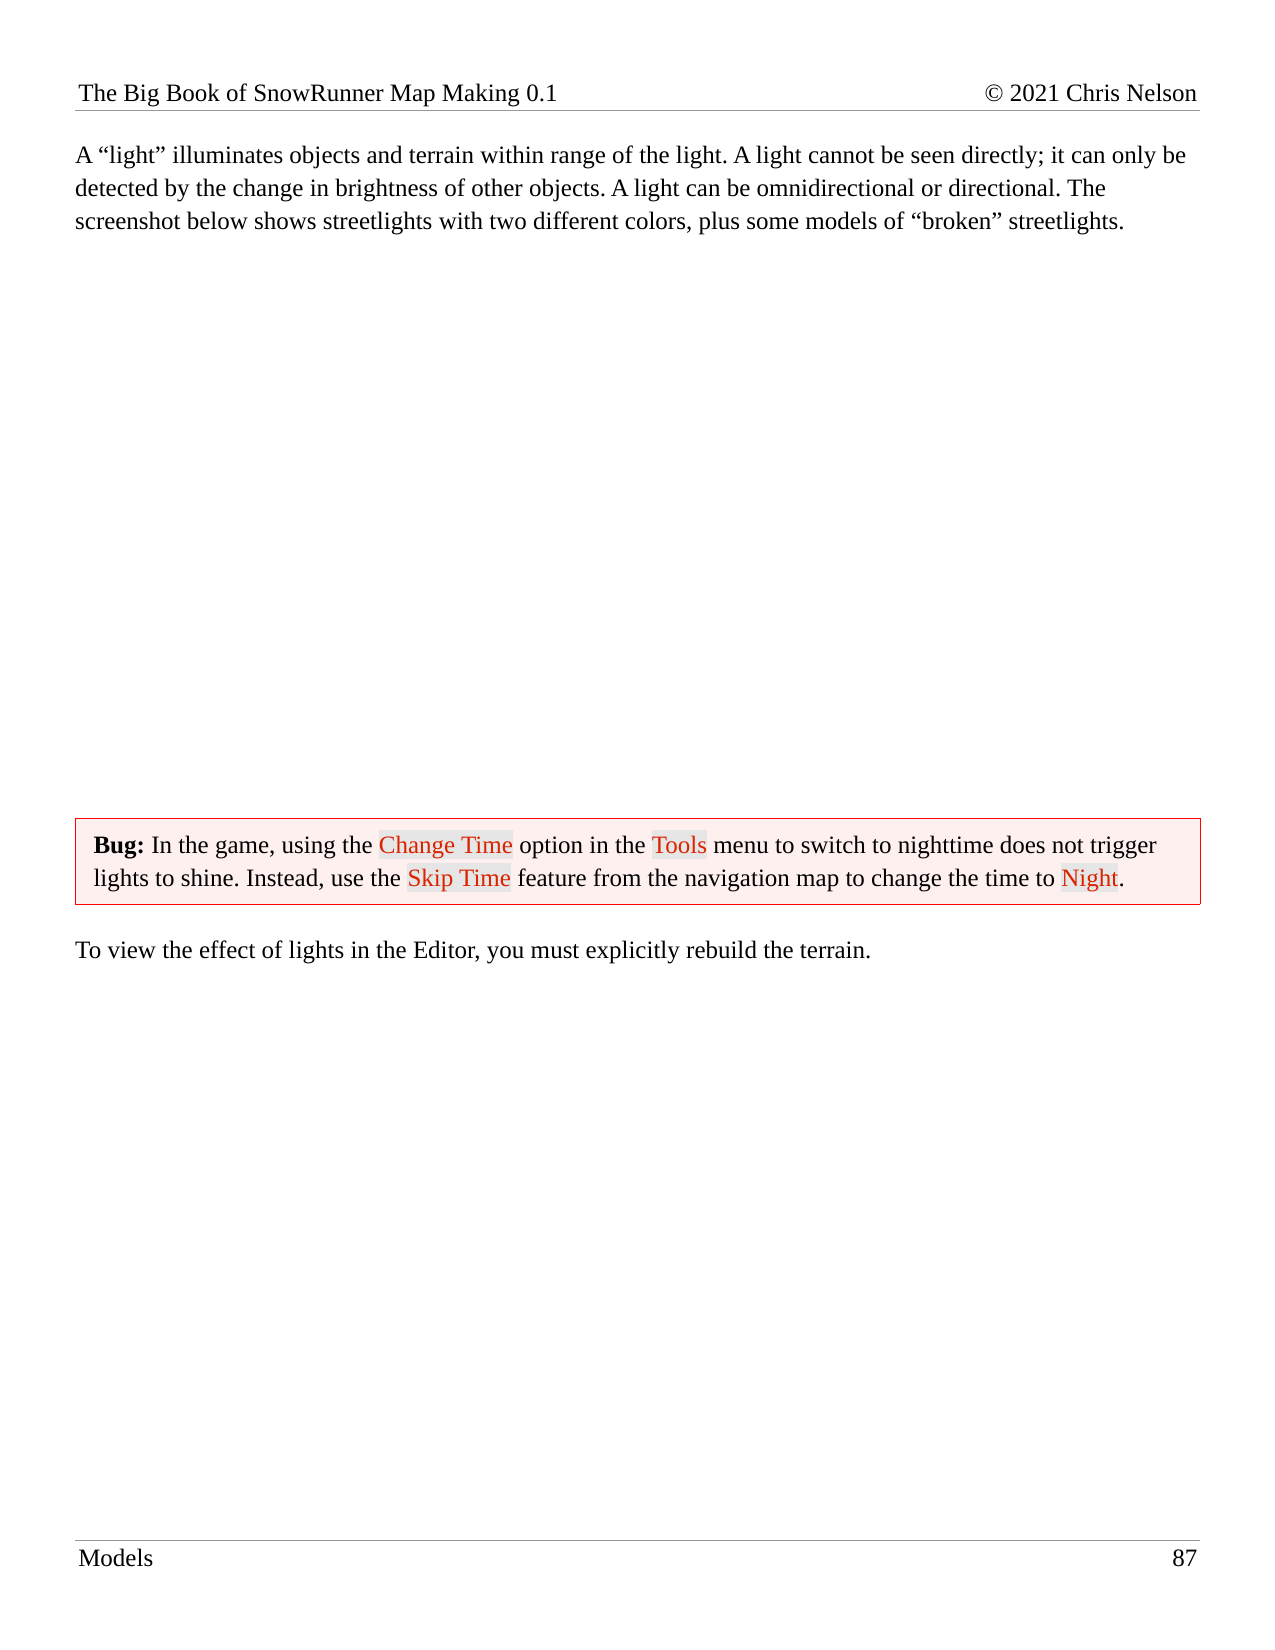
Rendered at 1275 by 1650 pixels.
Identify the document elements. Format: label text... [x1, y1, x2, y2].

text A “light” illuminates objects and terrain within range of the light. A light cannot be seen directly; it can only be detected by the change in brightness of other objects. A light can be omnidirectional or directional. The screenshot below shows streetlights with two different colors, plus some models of “broken” streetlights. [75, 140, 1200, 235]
text To view the effect of lights in the Editor, you must explicitly rebuild the terrain. [75, 936, 1200, 964]
list In the game, using the Change Time option in the Tools menu to switch to nighttime does not trigger lights to shine. Instead, use the Skip Time feature from the navigation map to change the time to Night. [76, 819, 1200, 904]
